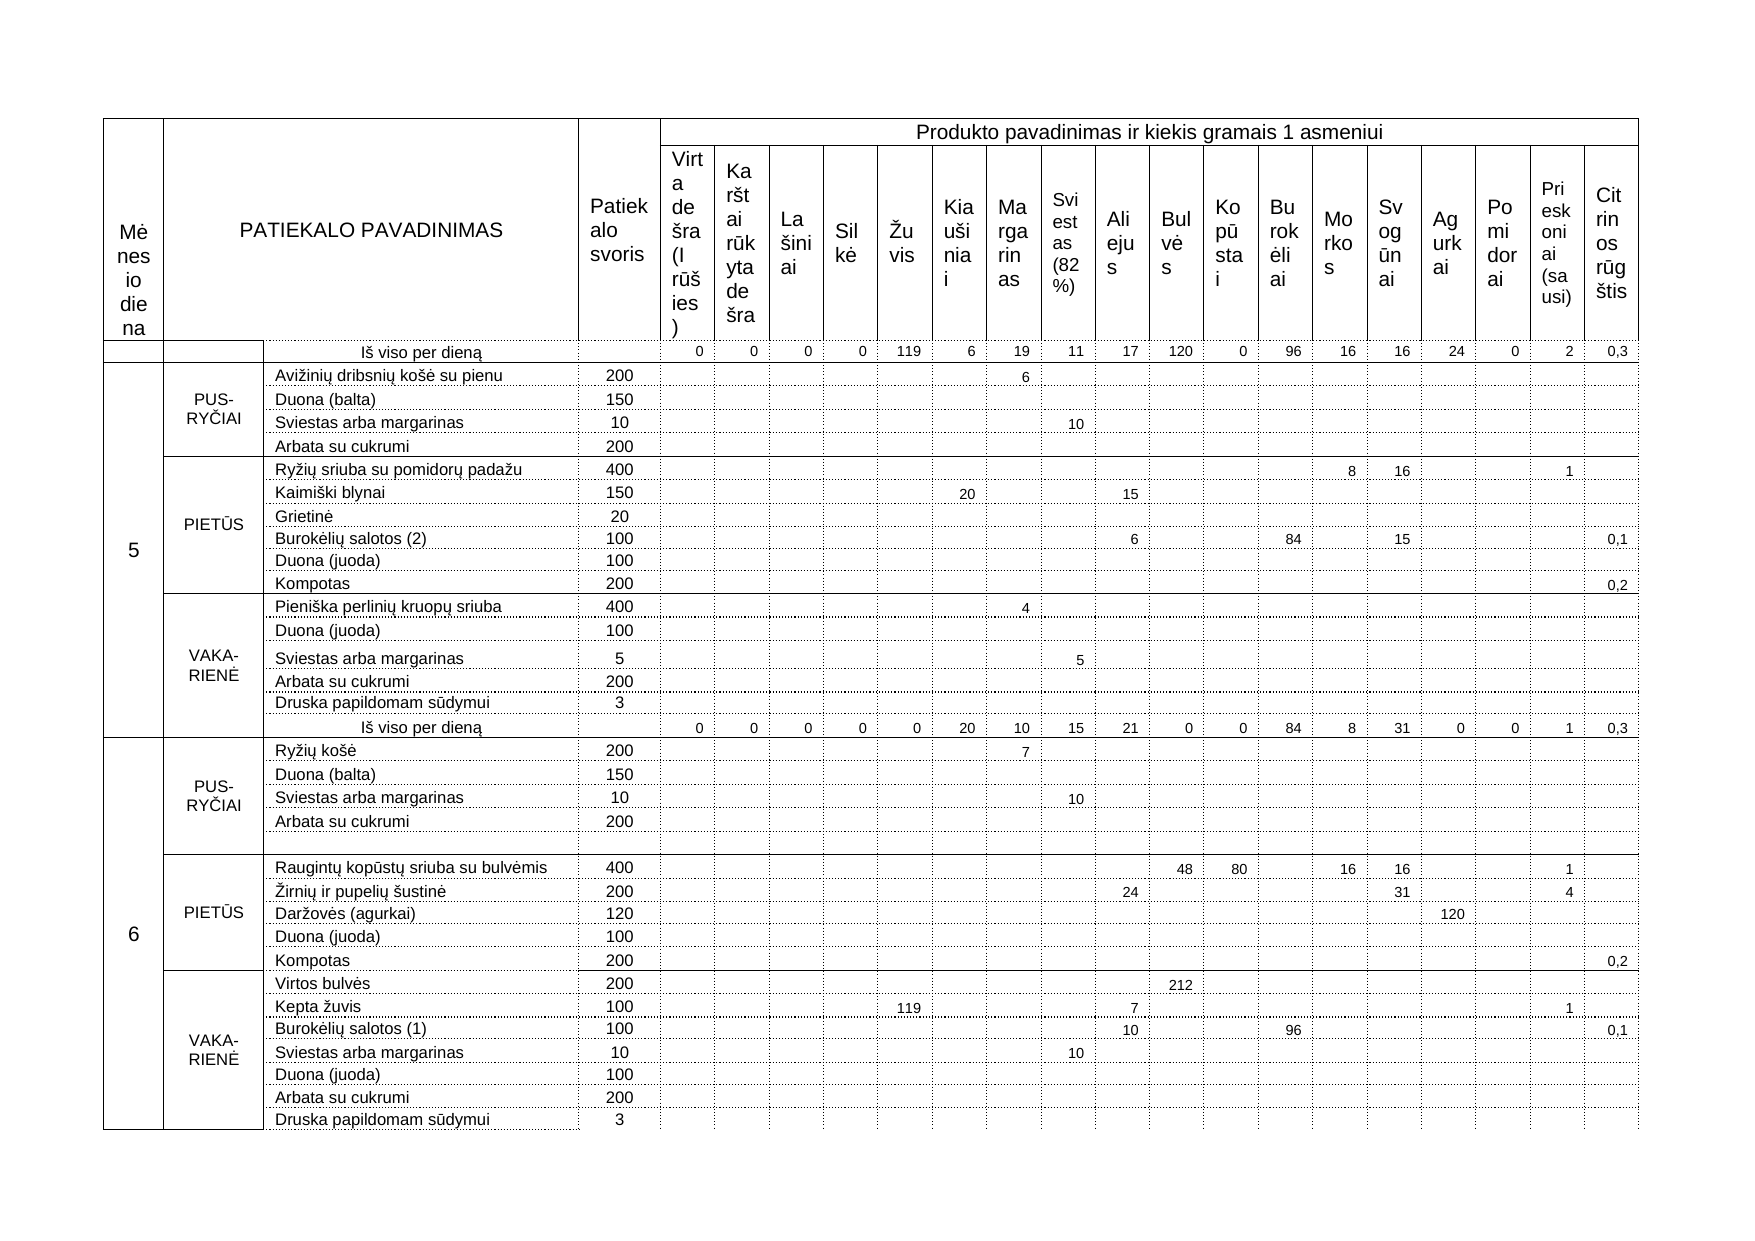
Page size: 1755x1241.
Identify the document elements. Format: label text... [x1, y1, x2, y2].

table_cell [1041, 807, 1095, 831]
table_cell [715, 831, 769, 854]
table_cell [1204, 570, 1258, 593]
table_cell [1313, 668, 1367, 691]
table_cell [1421, 923, 1476, 946]
table_cell [1150, 385, 1204, 409]
table_cell [769, 1038, 823, 1062]
table_cell [878, 594, 932, 616]
table_cell 96 [1258, 1016, 1313, 1038]
table_cell Bulvės [1150, 146, 1203, 340]
table_cell 200 [579, 668, 660, 691]
table_cell [878, 479, 932, 502]
table_cell [1313, 946, 1367, 969]
table_cell [1585, 503, 1639, 526]
table_cell [932, 878, 987, 901]
table_cell [1150, 570, 1204, 593]
table_cell [1041, 385, 1095, 409]
table_cell [1204, 1084, 1258, 1107]
table_cell 120 [579, 901, 660, 923]
table_cell [1421, 831, 1476, 854]
table_cell 10 [579, 1038, 660, 1062]
table_cell [878, 691, 932, 713]
table_cell [932, 409, 987, 432]
table_cell [878, 668, 932, 691]
table_cell [1204, 878, 1258, 901]
table_cell [1530, 503, 1584, 526]
table_cell 11 [1041, 340, 1095, 362]
table_cell [1476, 831, 1530, 854]
table_cell [1258, 784, 1313, 807]
table_cell [1204, 784, 1258, 807]
table_cell [1530, 1084, 1584, 1107]
table_cell [1476, 760, 1530, 784]
table_cell [715, 878, 769, 901]
table_cell Duona (juoda) [264, 616, 579, 640]
table_cell [1313, 594, 1367, 616]
table_cell 0 [1476, 340, 1530, 362]
table_cell [1150, 526, 1204, 548]
table_cell 21 [1095, 713, 1150, 737]
table_cell [1421, 385, 1476, 409]
table_cell [824, 971, 878, 993]
table_cell [878, 548, 932, 569]
table_cell [1095, 1038, 1150, 1062]
table_cell Grietinė [264, 503, 579, 526]
table_cell 20 [932, 713, 987, 737]
table_cell [1585, 971, 1639, 993]
table_cell Duona (balta) [264, 760, 579, 784]
table_cell [1585, 1038, 1639, 1062]
table_cell [1041, 878, 1095, 901]
table_cell [1367, 1107, 1421, 1129]
table_cell 8 [1313, 713, 1367, 737]
table_cell [1530, 784, 1584, 807]
table_cell 15 [1367, 526, 1421, 548]
table_cell [1367, 503, 1421, 526]
table_cell [1095, 971, 1150, 993]
table_cell [715, 457, 769, 479]
table_cell [1585, 1084, 1639, 1107]
table_cell [1367, 668, 1421, 691]
table_cell [660, 409, 715, 432]
table_cell 84 [1258, 713, 1313, 737]
table_cell [715, 363, 769, 385]
table_cell [1204, 432, 1258, 456]
table_cell Burokėlių salotos (2) [264, 526, 579, 548]
table_cell [1476, 971, 1530, 993]
table_cell 0 [660, 713, 715, 737]
table_cell [1041, 855, 1095, 877]
table_cell [932, 855, 987, 877]
table_cell [1041, 503, 1095, 526]
table_cell 200 [579, 570, 660, 593]
table_cell [264, 831, 579, 854]
table_cell [1476, 855, 1530, 877]
table_cell [769, 878, 823, 901]
table_cell [1530, 807, 1584, 831]
table_cell [824, 878, 878, 901]
table_cell [1258, 457, 1313, 479]
table_cell [1150, 784, 1204, 807]
table_cell [1313, 993, 1367, 1016]
table_cell [824, 1084, 878, 1107]
table_cell [1313, 616, 1367, 640]
table_cell [1585, 479, 1639, 502]
table_cell [1204, 640, 1258, 668]
table_cell [1367, 831, 1421, 854]
table_cell [932, 1062, 987, 1084]
table_cell 6 [932, 340, 987, 362]
table_cell [1041, 971, 1095, 993]
table_cell [987, 503, 1041, 526]
table_cell [878, 640, 932, 668]
table_cell [1585, 784, 1639, 807]
table_cell Duona (juoda) [264, 1062, 579, 1084]
table_cell [1585, 1107, 1639, 1129]
table_cell [878, 946, 932, 969]
table_cell 96 [1258, 340, 1313, 362]
table_cell [987, 548, 1041, 569]
table_cell [1313, 878, 1367, 901]
table_cell [1313, 385, 1367, 409]
table_cell [1204, 691, 1258, 713]
table_cell [932, 1038, 987, 1062]
table_cell [1258, 691, 1313, 713]
table_cell [1367, 760, 1421, 784]
table_cell [769, 971, 823, 993]
table_cell [1476, 363, 1530, 385]
table_cell Duona (juoda) [264, 548, 579, 569]
table_cell [1204, 946, 1258, 969]
table_cell [987, 784, 1041, 807]
table_cell [1041, 479, 1095, 502]
table_header Produkto pavadinimas ir kiekis gramais 1 asmeniui [661, 119, 1638, 145]
table_cell 100 [579, 526, 660, 548]
table_cell [1476, 385, 1530, 409]
table_cell [164, 341, 263, 362]
table_cell Kaimiški blynai [264, 479, 579, 502]
table_cell [824, 668, 878, 691]
table_cell 100 [579, 616, 660, 640]
table_cell 10 [1041, 1038, 1095, 1062]
table_cell [1476, 548, 1530, 569]
table_cell [1421, 807, 1476, 831]
table_cell [769, 479, 823, 502]
table_cell [1204, 548, 1258, 569]
table_cell 100 [579, 923, 660, 946]
table_cell 0 [769, 340, 823, 362]
table_cell [932, 457, 987, 479]
table_cell [824, 946, 878, 969]
table_cell [769, 1107, 823, 1129]
table_cell 10 [987, 713, 1041, 737]
table_cell 3 [579, 1107, 660, 1129]
table_cell [769, 923, 823, 946]
table_cell [1204, 479, 1258, 502]
table_cell 400 [579, 457, 660, 479]
table_cell [660, 548, 715, 569]
table_cell [1258, 1084, 1313, 1107]
table_cell [932, 570, 987, 593]
table_cell [1585, 760, 1639, 784]
table_cell [579, 831, 660, 854]
table_cell [1258, 971, 1313, 993]
table_cell [1150, 616, 1204, 640]
table_cell [1258, 432, 1313, 456]
table_cell 84 [1258, 526, 1313, 548]
table_cell [1204, 594, 1258, 616]
table_cell 1 [1530, 855, 1584, 877]
table_cell [1367, 616, 1421, 640]
table_cell [660, 971, 715, 993]
table_cell [1421, 616, 1476, 640]
table_cell [1367, 363, 1421, 385]
table_cell Duona (balta) [264, 385, 579, 409]
table_cell [1421, 1038, 1476, 1062]
table_cell [1367, 784, 1421, 807]
table_cell [1041, 526, 1095, 548]
table_cell 1 [1530, 713, 1584, 737]
table_cell [1095, 946, 1150, 969]
table_cell 4 [1530, 878, 1584, 901]
table_cell [1421, 409, 1476, 432]
table_cell [660, 855, 715, 877]
table_cell 6 [987, 363, 1041, 385]
table_cell [1258, 1062, 1313, 1084]
table_cell [1530, 946, 1584, 969]
table_cell Druska papildomam sūdymui [264, 1107, 579, 1129]
table_cell [1150, 691, 1204, 713]
table_cell [1258, 760, 1313, 784]
table_cell [987, 971, 1041, 993]
table_cell [715, 1038, 769, 1062]
table_cell [987, 760, 1041, 784]
table_cell [987, 526, 1041, 548]
table_cell 7 [987, 738, 1041, 760]
table_cell [1204, 901, 1258, 923]
table_cell PIETŪS [164, 855, 263, 969]
table_cell 16 [1367, 855, 1421, 877]
table_cell [1585, 363, 1639, 385]
table_cell [769, 946, 823, 969]
table_cell [1258, 923, 1313, 946]
table_cell [1530, 363, 1584, 385]
table_cell 6 [1095, 526, 1150, 548]
table_cell [1367, 738, 1421, 760]
table_cell [1367, 807, 1421, 831]
table_cell [1313, 432, 1367, 456]
table_cell [1367, 640, 1421, 668]
table_cell [1530, 1062, 1584, 1084]
table_cell [1258, 363, 1313, 385]
table_cell [1150, 548, 1204, 569]
table_cell [1313, 363, 1367, 385]
table_cell [878, 1084, 932, 1107]
table_cell [715, 526, 769, 548]
table_cell [1476, 409, 1530, 432]
table_cell [932, 1016, 987, 1038]
table_cell [1421, 363, 1476, 385]
table_cell [932, 691, 987, 713]
table_cell [769, 570, 823, 593]
table_cell [1313, 901, 1367, 923]
table_cell [1421, 548, 1476, 569]
table_cell Kepta žuvis [264, 993, 579, 1016]
table_cell [660, 668, 715, 691]
table_cell [1150, 1038, 1204, 1062]
table_cell [769, 691, 823, 713]
table_cell 200 [579, 971, 660, 993]
table_cell [660, 993, 715, 1016]
table_cell [1476, 1107, 1530, 1129]
table_cell [1367, 993, 1421, 1016]
table_cell [1313, 831, 1367, 854]
table_cell [1150, 432, 1204, 456]
table_cell [878, 1038, 932, 1062]
table_cell [660, 432, 715, 456]
table_cell [1258, 855, 1313, 877]
table_cell [1476, 640, 1530, 668]
table_cell [824, 526, 878, 548]
table_cell Pomidorai [1476, 146, 1530, 340]
table_cell 100 [579, 548, 660, 569]
table_cell [660, 923, 715, 946]
table_cell [660, 760, 715, 784]
table_cell [715, 503, 769, 526]
table_cell [1204, 616, 1258, 640]
table_cell [660, 738, 715, 760]
table_cell [987, 1107, 1041, 1129]
table_cell [1530, 526, 1584, 548]
table_cell 5 [104, 363, 163, 737]
table_cell [1421, 1016, 1476, 1038]
table_cell [1421, 993, 1476, 1016]
table_cell [1476, 1084, 1530, 1107]
table_cell [1367, 594, 1421, 616]
table_cell [1476, 503, 1530, 526]
table_cell [1476, 457, 1530, 479]
table_cell Kompotas [264, 946, 579, 969]
table_cell [932, 831, 987, 854]
table_cell 150 [579, 385, 660, 409]
table_cell [660, 616, 715, 640]
table_cell [1530, 831, 1584, 854]
table_cell [1421, 738, 1476, 760]
table_cell 5 [1041, 640, 1095, 668]
table_cell [660, 878, 715, 901]
table_cell [579, 713, 660, 737]
table_cell [769, 855, 823, 877]
table_cell [1095, 503, 1150, 526]
table_cell [1421, 946, 1476, 969]
table_cell [932, 385, 987, 409]
table_cell [715, 901, 769, 923]
table_cell [1258, 668, 1313, 691]
table_cell [878, 457, 932, 479]
table_cell [987, 616, 1041, 640]
table_cell [104, 341, 163, 362]
table_header PATIEKALO PAVADINIMAS [164, 119, 578, 340]
table_cell [878, 855, 932, 877]
table_cell 6 [104, 738, 163, 1129]
table_cell [660, 831, 715, 854]
table_cell [1258, 993, 1313, 1016]
table_cell [1041, 594, 1095, 616]
table_cell [715, 548, 769, 569]
table_cell 0 [769, 713, 823, 737]
table_cell [660, 479, 715, 502]
table_cell Daržovės (agurkai) [264, 901, 579, 923]
table_cell 0 [660, 340, 715, 362]
table_cell [932, 923, 987, 946]
table_cell [1041, 923, 1095, 946]
table_cell [660, 807, 715, 831]
table_cell [1530, 1107, 1584, 1129]
table_cell Lašiniai [770, 146, 823, 340]
table_cell [987, 901, 1041, 923]
table_cell [1095, 901, 1150, 923]
table_cell [1150, 594, 1204, 616]
table_cell [987, 479, 1041, 502]
table_cell [824, 831, 878, 854]
table_cell [987, 457, 1041, 479]
table_cell [878, 526, 932, 548]
table_cell [715, 1084, 769, 1107]
table_cell [1313, 760, 1367, 784]
table_cell [715, 385, 769, 409]
table_cell [1095, 616, 1150, 640]
table_cell [660, 385, 715, 409]
table_cell Iš viso per dieną [264, 713, 579, 737]
table_cell [987, 923, 1041, 946]
table_cell [1095, 668, 1150, 691]
table_cell [715, 594, 769, 616]
table_cell [715, 1062, 769, 1084]
table_cell [1530, 409, 1584, 432]
table_cell [932, 503, 987, 526]
table_cell [1258, 807, 1313, 831]
table_cell [1041, 993, 1095, 1016]
table_cell 0,3 [1585, 340, 1639, 362]
table_cell 200 [579, 807, 660, 831]
table_cell [1095, 831, 1150, 854]
table_cell [1258, 594, 1313, 616]
table_cell [1095, 738, 1150, 760]
table_cell [1095, 784, 1150, 807]
table_cell [1095, 1084, 1150, 1107]
table_cell [1313, 784, 1367, 807]
table_cell [824, 548, 878, 569]
table_cell 212 [1150, 971, 1204, 993]
table_cell [824, 570, 878, 593]
table_cell [1313, 923, 1367, 946]
table_cell [1258, 570, 1313, 593]
table_cell [987, 409, 1041, 432]
table_cell [878, 831, 932, 854]
table_cell [824, 1107, 878, 1129]
table_cell [987, 831, 1041, 854]
table_cell [1313, 548, 1367, 569]
table_cell [1530, 668, 1584, 691]
table_cell [1313, 807, 1367, 831]
table_cell [932, 548, 987, 569]
table_cell [769, 432, 823, 456]
table_cell [769, 640, 823, 668]
table_cell [1258, 1038, 1313, 1062]
table_cell 0,3 [1585, 713, 1639, 737]
table_cell [987, 993, 1041, 1016]
table_cell [715, 760, 769, 784]
table_cell 150 [579, 760, 660, 784]
table_cell [1258, 503, 1313, 526]
table_cell [1204, 409, 1258, 432]
table_cell Sviestas arba margarinas [264, 1038, 579, 1062]
table_cell [1476, 993, 1530, 1016]
table_cell [932, 594, 987, 616]
table_cell [1095, 1062, 1150, 1084]
table_cell 31 [1367, 878, 1421, 901]
table_cell [1041, 738, 1095, 760]
table_cell 16 [1313, 855, 1367, 877]
table_cell Kompotas [264, 570, 579, 593]
table_cell [1585, 923, 1639, 946]
table_cell [1530, 738, 1584, 760]
table_cell [660, 457, 715, 479]
table_cell Agurkai [1422, 146, 1475, 340]
table_cell [1095, 923, 1150, 946]
table_cell [1204, 738, 1258, 760]
table_cell Druska papildomam sūdymui [264, 691, 579, 713]
table_cell [878, 807, 932, 831]
table_cell [715, 946, 769, 969]
table_cell [1150, 503, 1204, 526]
table_cell [1204, 385, 1258, 409]
table_cell [715, 668, 769, 691]
table_cell [1476, 738, 1530, 760]
table_cell [1258, 831, 1313, 854]
table_cell Arbata su cukrumi [264, 432, 579, 456]
table_cell Arbata su cukrumi [264, 668, 579, 691]
table_cell [1095, 363, 1150, 385]
table_cell [932, 971, 987, 993]
table_cell 10 [1041, 784, 1095, 807]
table_cell [1367, 1038, 1421, 1062]
table_cell [1585, 855, 1639, 877]
table_cell [987, 807, 1041, 831]
table_cell Burokėliai [1259, 146, 1312, 340]
table_cell Arbata su cukrumi [264, 1084, 579, 1107]
table_cell [1421, 432, 1476, 456]
table_cell [1150, 457, 1204, 479]
table_cell [1421, 878, 1476, 901]
table_cell [660, 1016, 715, 1038]
table_cell 200 [579, 878, 660, 901]
table_cell [1204, 971, 1258, 993]
table_cell Citrinos rūgštis [1585, 146, 1638, 340]
table_cell [715, 432, 769, 456]
table_cell [1041, 1016, 1095, 1038]
table_cell [1367, 691, 1421, 713]
table_cell [1204, 1062, 1258, 1084]
table_cell [1530, 691, 1584, 713]
table_cell [1476, 784, 1530, 807]
table_cell [1585, 878, 1639, 901]
table_cell [932, 946, 987, 969]
table_cell [715, 971, 769, 993]
table_cell [1150, 993, 1204, 1016]
table_cell [769, 807, 823, 831]
table_cell 0 [878, 713, 932, 737]
table_cell [1421, 503, 1476, 526]
table_cell [1041, 901, 1095, 923]
table_cell [1095, 570, 1150, 593]
table_cell Karštai rūkyta dešra [715, 146, 769, 340]
table_cell [1585, 993, 1639, 1016]
table_cell [1095, 432, 1150, 456]
table_cell [1421, 594, 1476, 616]
table_cell 19 [987, 340, 1041, 362]
table_cell [715, 855, 769, 877]
table_cell [987, 1084, 1041, 1107]
table_cell [878, 971, 932, 993]
table_cell [932, 901, 987, 923]
table_cell [1095, 457, 1150, 479]
table_cell [1095, 409, 1150, 432]
table_cell [1585, 831, 1639, 854]
table_cell [824, 901, 878, 923]
table_cell [715, 1107, 769, 1129]
table_cell Iš viso per dieną [264, 340, 579, 362]
table_cell [660, 363, 715, 385]
table_cell 24 [1421, 340, 1476, 362]
table_cell [1367, 432, 1421, 456]
table_cell 0 [715, 713, 769, 737]
table_cell [1421, 526, 1476, 548]
table_cell VAKA- RIENĖ [164, 971, 263, 1129]
table_cell [1367, 385, 1421, 409]
table_cell [660, 1107, 715, 1129]
table_cell 0 [824, 340, 878, 362]
table_cell [1585, 385, 1639, 409]
table_cell 10 [1095, 1016, 1150, 1038]
table_cell [1476, 570, 1530, 593]
table_cell [932, 432, 987, 456]
table_cell [878, 760, 932, 784]
table_cell 15 [1095, 479, 1150, 502]
table_cell 0,2 [1585, 946, 1639, 969]
table_cell Kiaušiniai [933, 146, 986, 340]
table_cell 100 [579, 993, 660, 1016]
table_cell [1585, 807, 1639, 831]
table_cell [1421, 1062, 1476, 1084]
table_cell [1367, 570, 1421, 593]
table_cell [878, 1107, 932, 1129]
table_cell [1367, 409, 1421, 432]
table_cell [824, 594, 878, 616]
table_cell [878, 570, 932, 593]
table_cell [1476, 616, 1530, 640]
table_cell [878, 1016, 932, 1038]
table_cell Prieskoniai (sausi) [1531, 146, 1584, 340]
table_cell 200 [579, 946, 660, 969]
table_cell [1585, 594, 1639, 616]
table_cell [1313, 1016, 1367, 1038]
table_cell 0 [1421, 713, 1476, 737]
table_cell [878, 738, 932, 760]
table_cell [1150, 1062, 1204, 1084]
table_cell 0 [1150, 713, 1204, 737]
table_cell Svogūnai [1368, 146, 1421, 340]
table_cell Duona (juoda) [264, 923, 579, 946]
table_cell PUS- RYČIAI [164, 363, 263, 456]
table_cell [824, 432, 878, 456]
table_cell [715, 616, 769, 640]
table_cell [1530, 432, 1584, 456]
table_cell [1313, 1107, 1367, 1129]
table_cell [987, 878, 1041, 901]
table_cell [1041, 548, 1095, 569]
table_cell [1313, 503, 1367, 526]
table_cell [769, 901, 823, 923]
table_header Patiekalo svoris [579, 119, 660, 340]
table_cell [1258, 479, 1313, 502]
table_cell [1421, 760, 1476, 784]
table_cell [878, 432, 932, 456]
table_cell [769, 993, 823, 1016]
table_cell [1041, 1107, 1095, 1129]
table_cell [987, 570, 1041, 593]
table_cell [1476, 923, 1530, 946]
table_cell 20 [579, 503, 660, 526]
table_cell [1095, 760, 1150, 784]
table_cell [660, 594, 715, 616]
table_cell [878, 878, 932, 901]
table_cell [1476, 526, 1530, 548]
table_cell PUS- RYČIAI [164, 738, 263, 854]
table_cell [824, 691, 878, 713]
table_cell [932, 807, 987, 831]
table_cell [987, 1016, 1041, 1038]
table_cell [1204, 807, 1258, 831]
table_cell [824, 923, 878, 946]
table_cell [1095, 385, 1150, 409]
table_cell [1367, 923, 1421, 946]
table_cell [1095, 691, 1150, 713]
table_cell 200 [579, 432, 660, 456]
table_cell [1530, 1016, 1584, 1038]
table_cell [1204, 526, 1258, 548]
table_cell [1150, 668, 1204, 691]
table_cell 80 [1204, 855, 1258, 877]
table_cell 10 [579, 784, 660, 807]
table_cell 31 [1367, 713, 1421, 737]
table_cell [1585, 457, 1639, 479]
table_cell 119 [878, 993, 932, 1016]
table_cell [1585, 548, 1639, 569]
table_cell [1313, 691, 1367, 713]
table_cell [987, 946, 1041, 969]
table_cell [1150, 409, 1204, 432]
table_cell [660, 503, 715, 526]
table_cell [660, 1062, 715, 1084]
table_cell [824, 738, 878, 760]
table_cell 120 [1150, 340, 1204, 362]
table_cell Sviestas arba margarinas [264, 784, 579, 807]
table_cell [1421, 691, 1476, 713]
table_cell 8 [1313, 457, 1367, 479]
table_cell [824, 760, 878, 784]
table_cell [579, 340, 660, 362]
table_cell 7 [1095, 993, 1150, 1016]
table_cell Arbata su cukrumi [264, 807, 579, 831]
table_cell [1150, 1016, 1204, 1038]
table_cell [1095, 1107, 1150, 1129]
table_cell [1204, 363, 1258, 385]
table_cell [1150, 479, 1204, 502]
table_cell [1585, 409, 1639, 432]
table_cell [1367, 1062, 1421, 1084]
table_cell [1150, 363, 1204, 385]
table_cell [987, 385, 1041, 409]
table_cell [1204, 1038, 1258, 1062]
table_cell [1258, 640, 1313, 668]
table_cell [1150, 738, 1204, 760]
table_cell [1530, 901, 1584, 923]
table_cell Margarinas [987, 146, 1041, 340]
table_cell Burokėlių salotos (1) [264, 1016, 579, 1038]
table_cell Pieniška perlinių kruopų sriuba [264, 594, 579, 616]
table_cell [1313, 971, 1367, 993]
table_cell [1530, 1038, 1584, 1062]
table_cell [824, 385, 878, 409]
table_cell [1313, 526, 1367, 548]
table_cell [1476, 901, 1530, 923]
table_cell 400 [579, 594, 660, 616]
table_cell 3 [579, 691, 660, 713]
table_cell [1313, 479, 1367, 502]
table_cell 20 [932, 479, 987, 502]
table_cell [1476, 691, 1530, 713]
table_cell [1041, 1084, 1095, 1107]
table_cell 150 [579, 479, 660, 502]
table_cell [1421, 457, 1476, 479]
table_cell [878, 503, 932, 526]
table_cell [824, 1016, 878, 1038]
table_cell [1476, 1038, 1530, 1062]
table_cell 16 [1367, 457, 1421, 479]
table_cell [987, 855, 1041, 877]
table_cell 100 [579, 1016, 660, 1038]
table_cell [1041, 1062, 1095, 1084]
table_cell [715, 409, 769, 432]
table_cell [1585, 691, 1639, 713]
table_cell [1585, 668, 1639, 691]
table_cell [769, 503, 823, 526]
table_cell [1041, 457, 1095, 479]
table_cell [1313, 570, 1367, 593]
table_cell 400 [579, 855, 660, 877]
table_cell [660, 1038, 715, 1062]
table_cell [824, 503, 878, 526]
table_cell [769, 738, 823, 760]
table_cell 0 [1204, 713, 1258, 737]
table_cell [1313, 409, 1367, 432]
table_cell [1204, 831, 1258, 854]
table_cell [769, 548, 823, 569]
table_cell [769, 784, 823, 807]
table_cell [1530, 479, 1584, 502]
table_cell [824, 993, 878, 1016]
table_cell [1095, 640, 1150, 668]
table_cell [1530, 616, 1584, 640]
table_cell [1476, 432, 1530, 456]
table_cell [824, 855, 878, 877]
table_cell [715, 738, 769, 760]
table_cell [715, 640, 769, 668]
table_cell Virtos bulvės [264, 970, 579, 993]
table_cell Ryžių košė [264, 738, 579, 760]
table_cell [1041, 668, 1095, 691]
table_cell [1095, 548, 1150, 569]
table_cell [824, 784, 878, 807]
table_cell [1530, 594, 1584, 616]
table_cell 0 [715, 340, 769, 362]
table_cell [1150, 807, 1204, 831]
table_cell [769, 594, 823, 616]
table_cell [987, 1062, 1041, 1084]
table_cell [1204, 457, 1258, 479]
table_cell [1041, 831, 1095, 854]
table_cell [1150, 760, 1204, 784]
table_cell [824, 1038, 878, 1062]
table_cell [1258, 548, 1313, 569]
table_cell 24 [1095, 878, 1150, 901]
table_cell [1421, 570, 1476, 593]
table_cell [1585, 432, 1639, 456]
table_cell [1530, 923, 1584, 946]
table_cell [932, 526, 987, 548]
table_cell [1476, 1062, 1530, 1084]
table_cell [1313, 738, 1367, 760]
table_cell [1258, 878, 1313, 901]
table_cell 4 [987, 594, 1041, 616]
table_cell [1421, 479, 1476, 502]
table_cell Virta dešra (I rūšies) [661, 146, 714, 340]
table_cell [1476, 1016, 1530, 1038]
table_header Mėnesio diena [104, 119, 163, 340]
table_cell [1258, 385, 1313, 409]
table_cell [1585, 1062, 1639, 1084]
table_cell VAKA- RIENĖ [164, 594, 263, 737]
table_cell [1041, 760, 1095, 784]
table_cell [1530, 971, 1584, 993]
table_cell [1095, 855, 1150, 877]
table_cell 0,2 [1585, 570, 1639, 593]
table_cell [932, 363, 987, 385]
table_cell [1150, 923, 1204, 946]
table_cell [769, 526, 823, 548]
table_cell [1313, 640, 1367, 668]
table_cell [878, 616, 932, 640]
table_cell 200 [579, 738, 660, 760]
table_cell [1476, 479, 1530, 502]
table_cell [1258, 901, 1313, 923]
table_cell [1041, 570, 1095, 593]
table_cell [1204, 923, 1258, 946]
table_cell [1367, 1016, 1421, 1038]
table_cell [824, 457, 878, 479]
table_cell [1585, 616, 1639, 640]
table_cell Sviestas (82 %) [1042, 146, 1095, 340]
table_cell [1041, 432, 1095, 456]
table_cell [932, 738, 987, 760]
table_cell [987, 1038, 1041, 1062]
table_cell [987, 668, 1041, 691]
table_cell [932, 668, 987, 691]
table_cell [1421, 971, 1476, 993]
table_cell 0 [1204, 340, 1258, 362]
table_cell [715, 691, 769, 713]
table_cell [660, 570, 715, 593]
table_cell [715, 570, 769, 593]
table_cell [1313, 1084, 1367, 1107]
table_cell [715, 923, 769, 946]
table_cell 1 [1530, 457, 1584, 479]
table_cell [878, 901, 932, 923]
table_cell [1150, 1084, 1204, 1107]
table_cell [824, 409, 878, 432]
table_cell [1204, 760, 1258, 784]
table_cell 16 [1367, 340, 1421, 362]
table_cell [932, 1084, 987, 1107]
table_cell [769, 616, 823, 640]
table_cell [769, 668, 823, 691]
table_cell [1204, 1016, 1258, 1038]
table_cell [1367, 901, 1421, 923]
table_cell 10 [579, 409, 660, 432]
table_cell [1367, 1084, 1421, 1107]
table_cell Kopūstai [1204, 146, 1258, 340]
table_cell [1150, 878, 1204, 901]
table_cell [660, 784, 715, 807]
table_cell [987, 640, 1041, 668]
table_cell 119 [878, 340, 932, 362]
table_cell 48 [1150, 855, 1204, 877]
table_cell [1041, 946, 1095, 969]
table_cell 0 [824, 713, 878, 737]
table_cell [1476, 946, 1530, 969]
table_cell [1095, 594, 1150, 616]
table_cell [878, 784, 932, 807]
table_cell 0 [1476, 713, 1530, 737]
table_cell [769, 363, 823, 385]
table_cell [1313, 1038, 1367, 1062]
table_cell [1150, 946, 1204, 969]
table_cell [769, 1084, 823, 1107]
table_cell 100 [579, 1062, 660, 1084]
table_cell [660, 1084, 715, 1107]
table_cell Ryžių sriuba su pomidorų padažu [264, 457, 579, 479]
table_cell [1041, 616, 1095, 640]
table_cell [1204, 993, 1258, 1016]
table_cell [1204, 503, 1258, 526]
table_cell [769, 457, 823, 479]
table_cell 16 [1313, 340, 1367, 362]
table_cell [932, 993, 987, 1016]
table_cell [660, 901, 715, 923]
table_cell [1421, 640, 1476, 668]
table_cell [824, 363, 878, 385]
table_cell PIETŪS [164, 457, 263, 593]
table_cell [1476, 594, 1530, 616]
table_cell [824, 640, 878, 668]
table_cell [1585, 738, 1639, 760]
table_cell [824, 1062, 878, 1084]
table_cell [878, 1062, 932, 1084]
table_cell [769, 1016, 823, 1038]
table_cell Silkė [824, 146, 877, 340]
table_cell [1204, 668, 1258, 691]
table_cell 17 [1095, 340, 1150, 362]
table_cell Aliejus [1096, 146, 1149, 340]
table_cell [824, 807, 878, 831]
table_cell Žuvis [878, 146, 932, 340]
table_cell [1530, 760, 1584, 784]
table_cell Žirnių ir pupelių šustinė [264, 878, 579, 901]
table_cell [715, 479, 769, 502]
table_cell [878, 363, 932, 385]
table_cell [1367, 971, 1421, 993]
table_cell 120 [1421, 901, 1476, 923]
table_cell [878, 385, 932, 409]
table_cell [1258, 616, 1313, 640]
table_cell [1530, 640, 1584, 668]
table_cell 5 [579, 640, 660, 668]
table_cell [1258, 1107, 1313, 1129]
table_cell 2 [1530, 340, 1584, 362]
table_cell [1421, 668, 1476, 691]
table_cell [769, 409, 823, 432]
table_cell [660, 691, 715, 713]
table_cell [1421, 1084, 1476, 1107]
table_cell Avižinių dribsnių košė su pienu [264, 363, 579, 385]
table_cell [932, 616, 987, 640]
table_cell [1421, 855, 1476, 877]
table_cell Morkos [1313, 146, 1367, 340]
table_cell Sviestas arba margarinas [264, 640, 579, 668]
table_cell [1258, 738, 1313, 760]
table_cell [1476, 807, 1530, 831]
table_cell 0,1 [1585, 526, 1639, 548]
table_cell [1421, 1107, 1476, 1129]
table_cell [715, 807, 769, 831]
table_cell [878, 409, 932, 432]
table_cell [1258, 946, 1313, 969]
table_cell [1585, 640, 1639, 668]
table_cell [1150, 901, 1204, 923]
table_cell [1367, 946, 1421, 969]
table_cell [769, 385, 823, 409]
table_cell 0,1 [1585, 1016, 1639, 1038]
table_cell [932, 640, 987, 668]
table_cell [1421, 784, 1476, 807]
table_cell 15 [1041, 713, 1095, 737]
table_cell [824, 479, 878, 502]
table_cell [1585, 901, 1639, 923]
table_cell 10 [1041, 409, 1095, 432]
table_cell 200 [579, 363, 660, 385]
table_cell [769, 760, 823, 784]
table_cell [1530, 548, 1584, 569]
table_cell [1095, 807, 1150, 831]
table_cell [1476, 668, 1530, 691]
table_cell [987, 432, 1041, 456]
table_cell [987, 691, 1041, 713]
table_cell [1367, 548, 1421, 569]
table_cell [1204, 1107, 1258, 1129]
table_cell [1530, 385, 1584, 409]
table_cell [878, 923, 932, 946]
table_cell [769, 1062, 823, 1084]
table_cell [660, 640, 715, 668]
table_cell [1476, 878, 1530, 901]
table_cell [1041, 691, 1095, 713]
table_cell [715, 993, 769, 1016]
table_cell 200 [579, 1084, 660, 1107]
table_cell [1041, 363, 1095, 385]
table_cell [1258, 409, 1313, 432]
table_cell 1 [1530, 993, 1584, 1016]
table_cell [715, 1016, 769, 1038]
table_cell [932, 760, 987, 784]
table_cell Sviestas arba margarinas [264, 409, 579, 432]
table_cell [1150, 831, 1204, 854]
table_cell [660, 526, 715, 548]
table_cell [1367, 479, 1421, 502]
table_cell [715, 784, 769, 807]
table_cell [1150, 640, 1204, 668]
table_cell [660, 946, 715, 969]
table_cell [824, 616, 878, 640]
table_cell [1150, 1107, 1204, 1129]
table_cell [1313, 1062, 1367, 1084]
table_cell [932, 784, 987, 807]
table_cell [1530, 570, 1584, 593]
table_cell [932, 1107, 987, 1129]
table_cell Raugintų kopūstų sriuba su bulvėmis [264, 855, 579, 877]
table_cell [769, 831, 823, 854]
